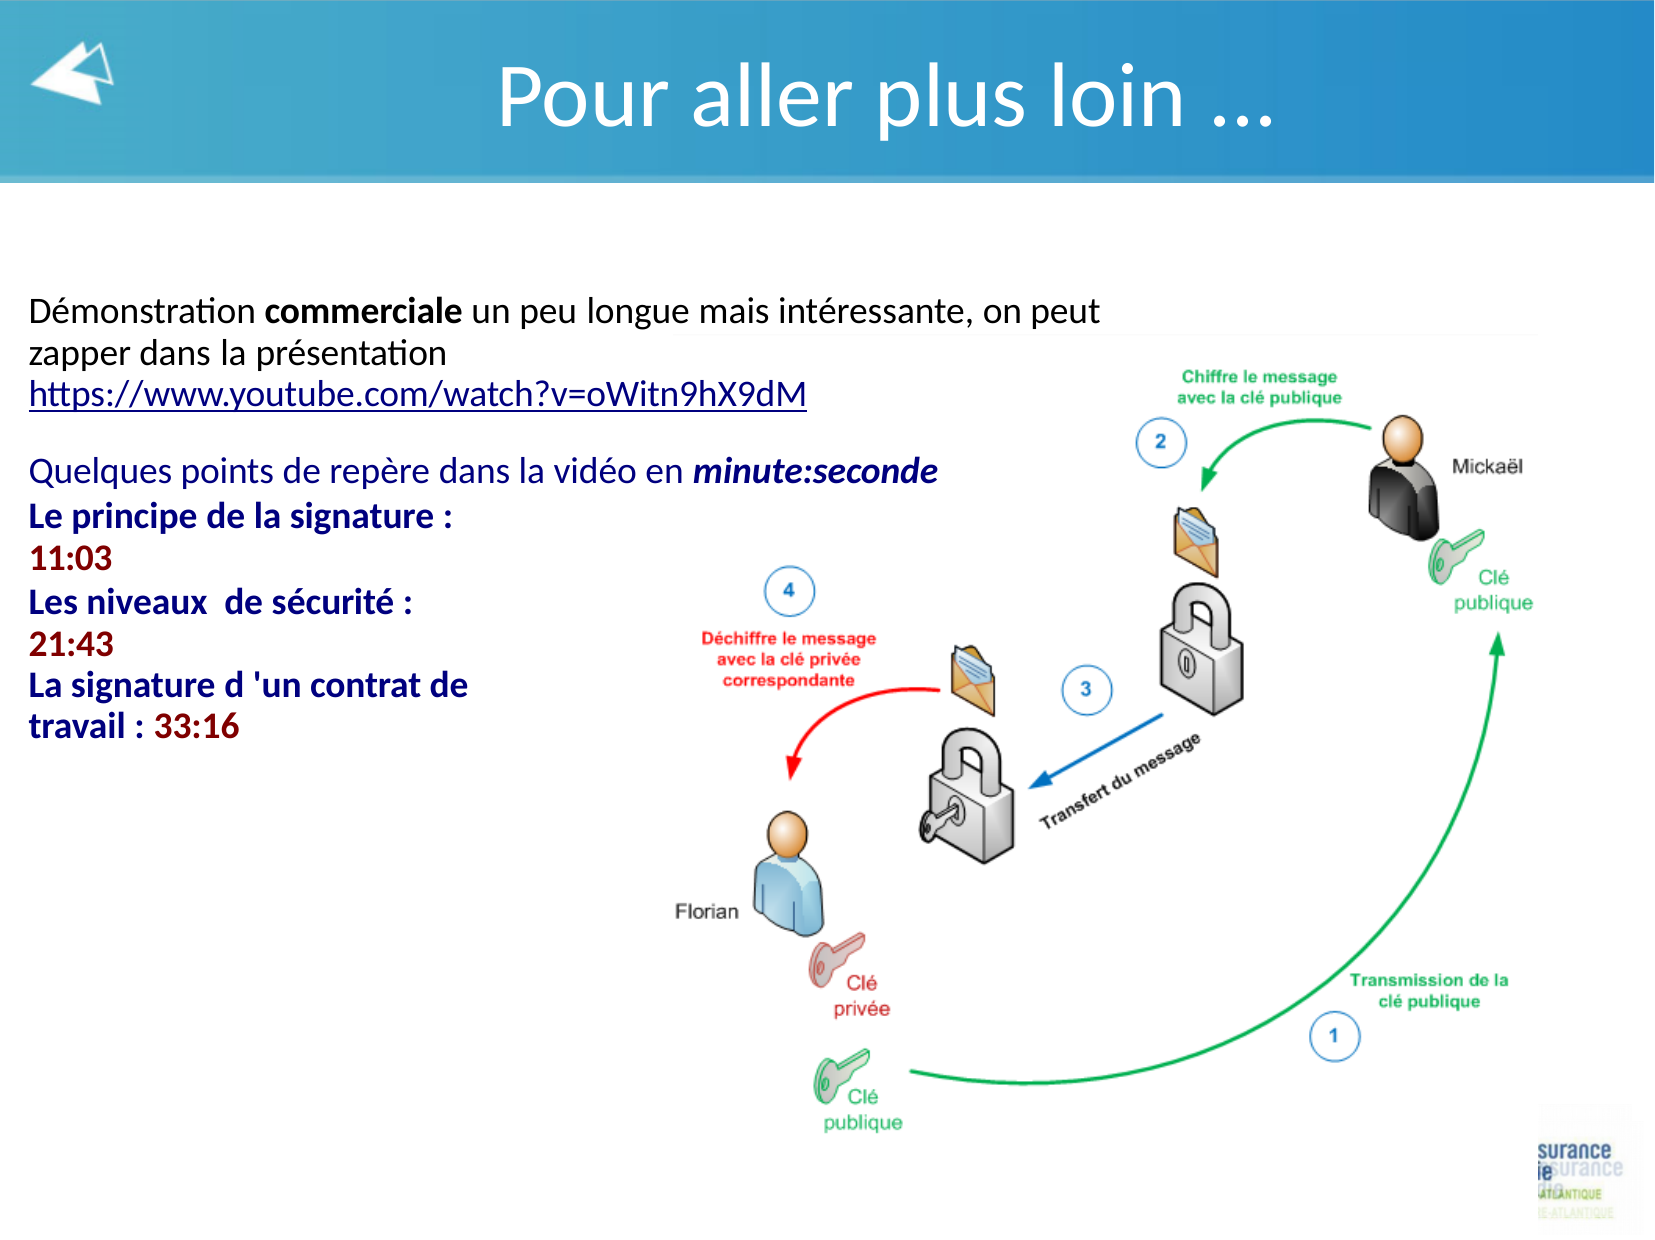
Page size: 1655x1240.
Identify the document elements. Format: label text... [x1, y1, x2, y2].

text_box Démonstration commerciale un peu longue mais intéressante, on peut zapper dans la présentation https://www.youtube.com/watch?v=oWitn9hX9dM Quelques points de repère dans la vidéo en minute:seconde Le principe de la signature : 11:03 Les niveaux de sécurité : 21:43 La signature d 'un contrat de travail : 33:16 [11, 283, 1205, 1240]
picture [1205, 334, 1538, 1235]
text_box [1538, 1104, 1632, 1217]
picture [0, 0, 1655, 183]
title Pour aller plus loin ... [118, 0, 1655, 178]
